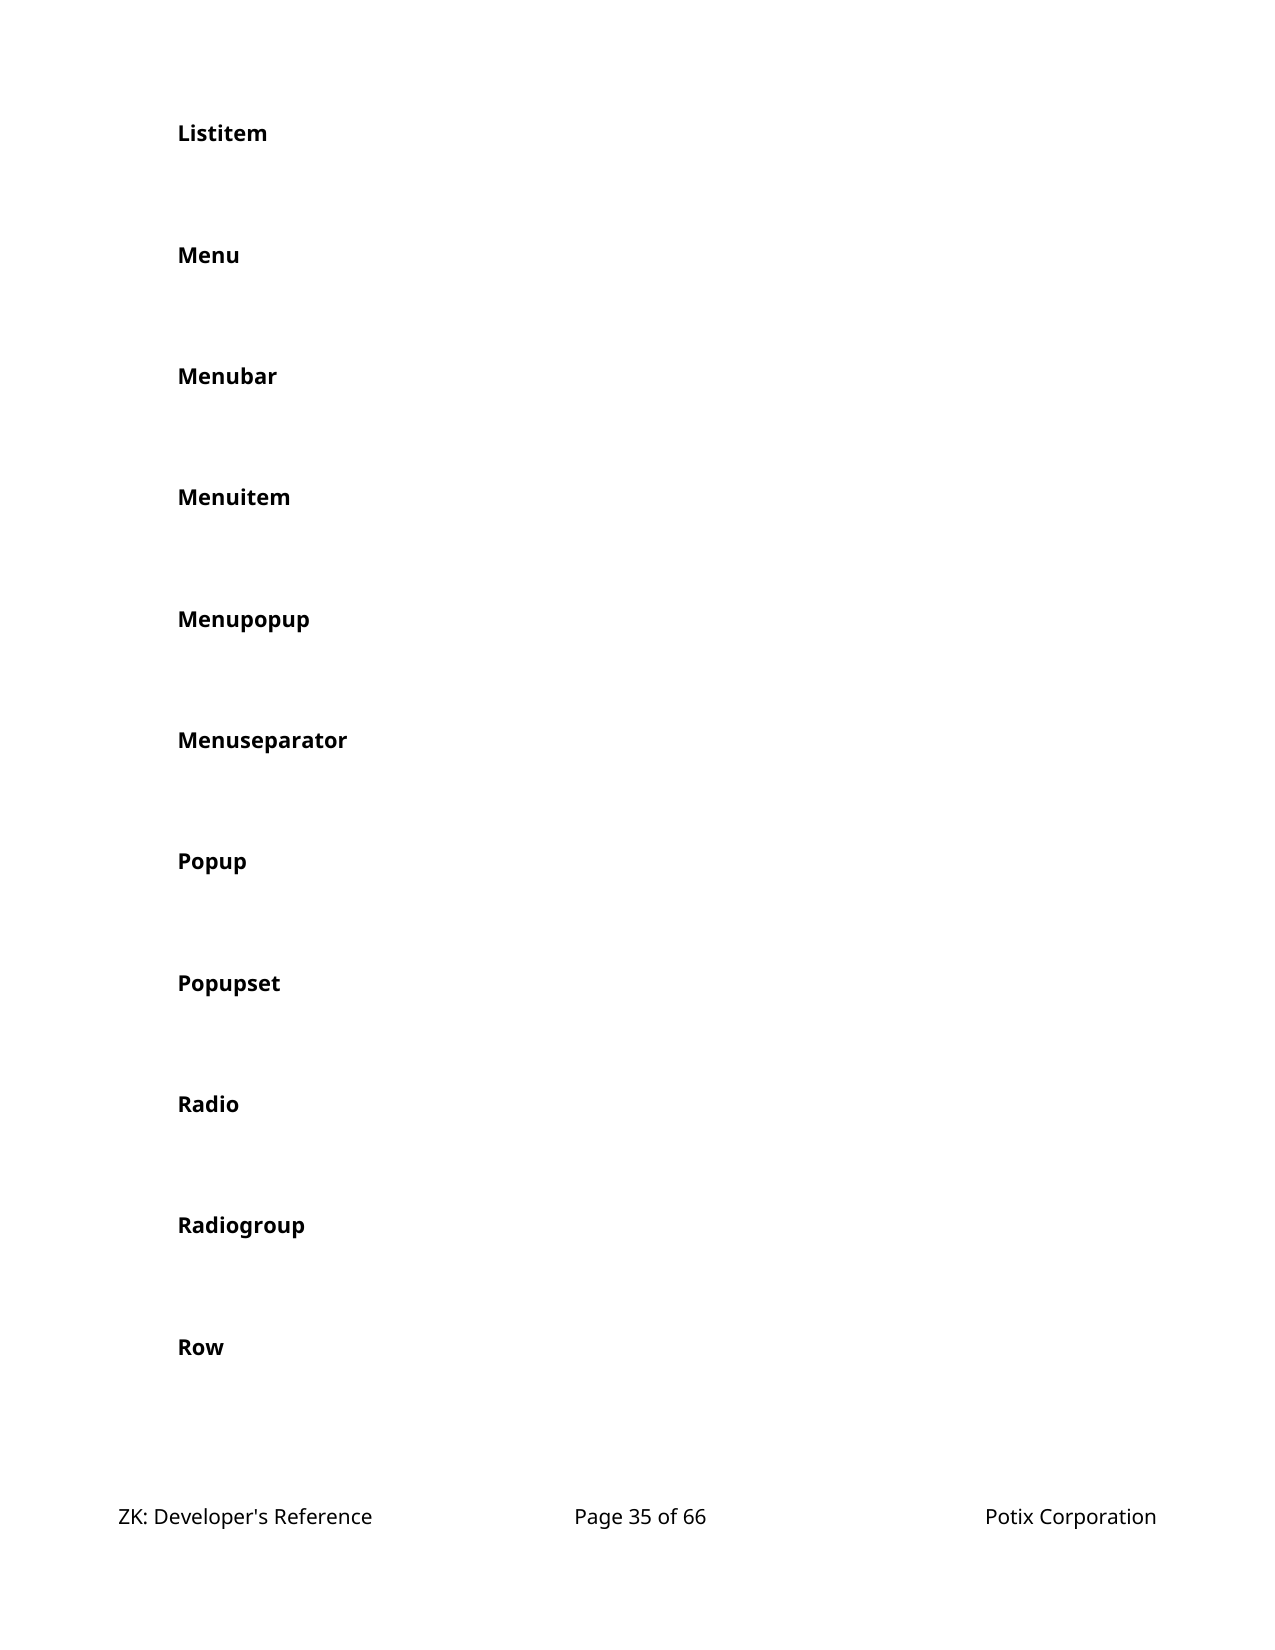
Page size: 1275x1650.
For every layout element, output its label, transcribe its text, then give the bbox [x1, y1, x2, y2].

subtitle Menuseparator [177, 725, 1157, 755]
subtitle Radiogroup [177, 1210, 1157, 1240]
subtitle Row [177, 1332, 1157, 1362]
subtitle Popupset [177, 968, 1157, 998]
subtitle Menu [177, 239, 1157, 269]
subtitle Menupopup [177, 603, 1157, 633]
subtitle Radio [177, 1089, 1157, 1119]
subtitle Menubar [177, 361, 1157, 391]
subtitle Listitem [177, 118, 1157, 148]
subtitle Popup [177, 846, 1157, 876]
subtitle Menuitem [177, 482, 1157, 512]
